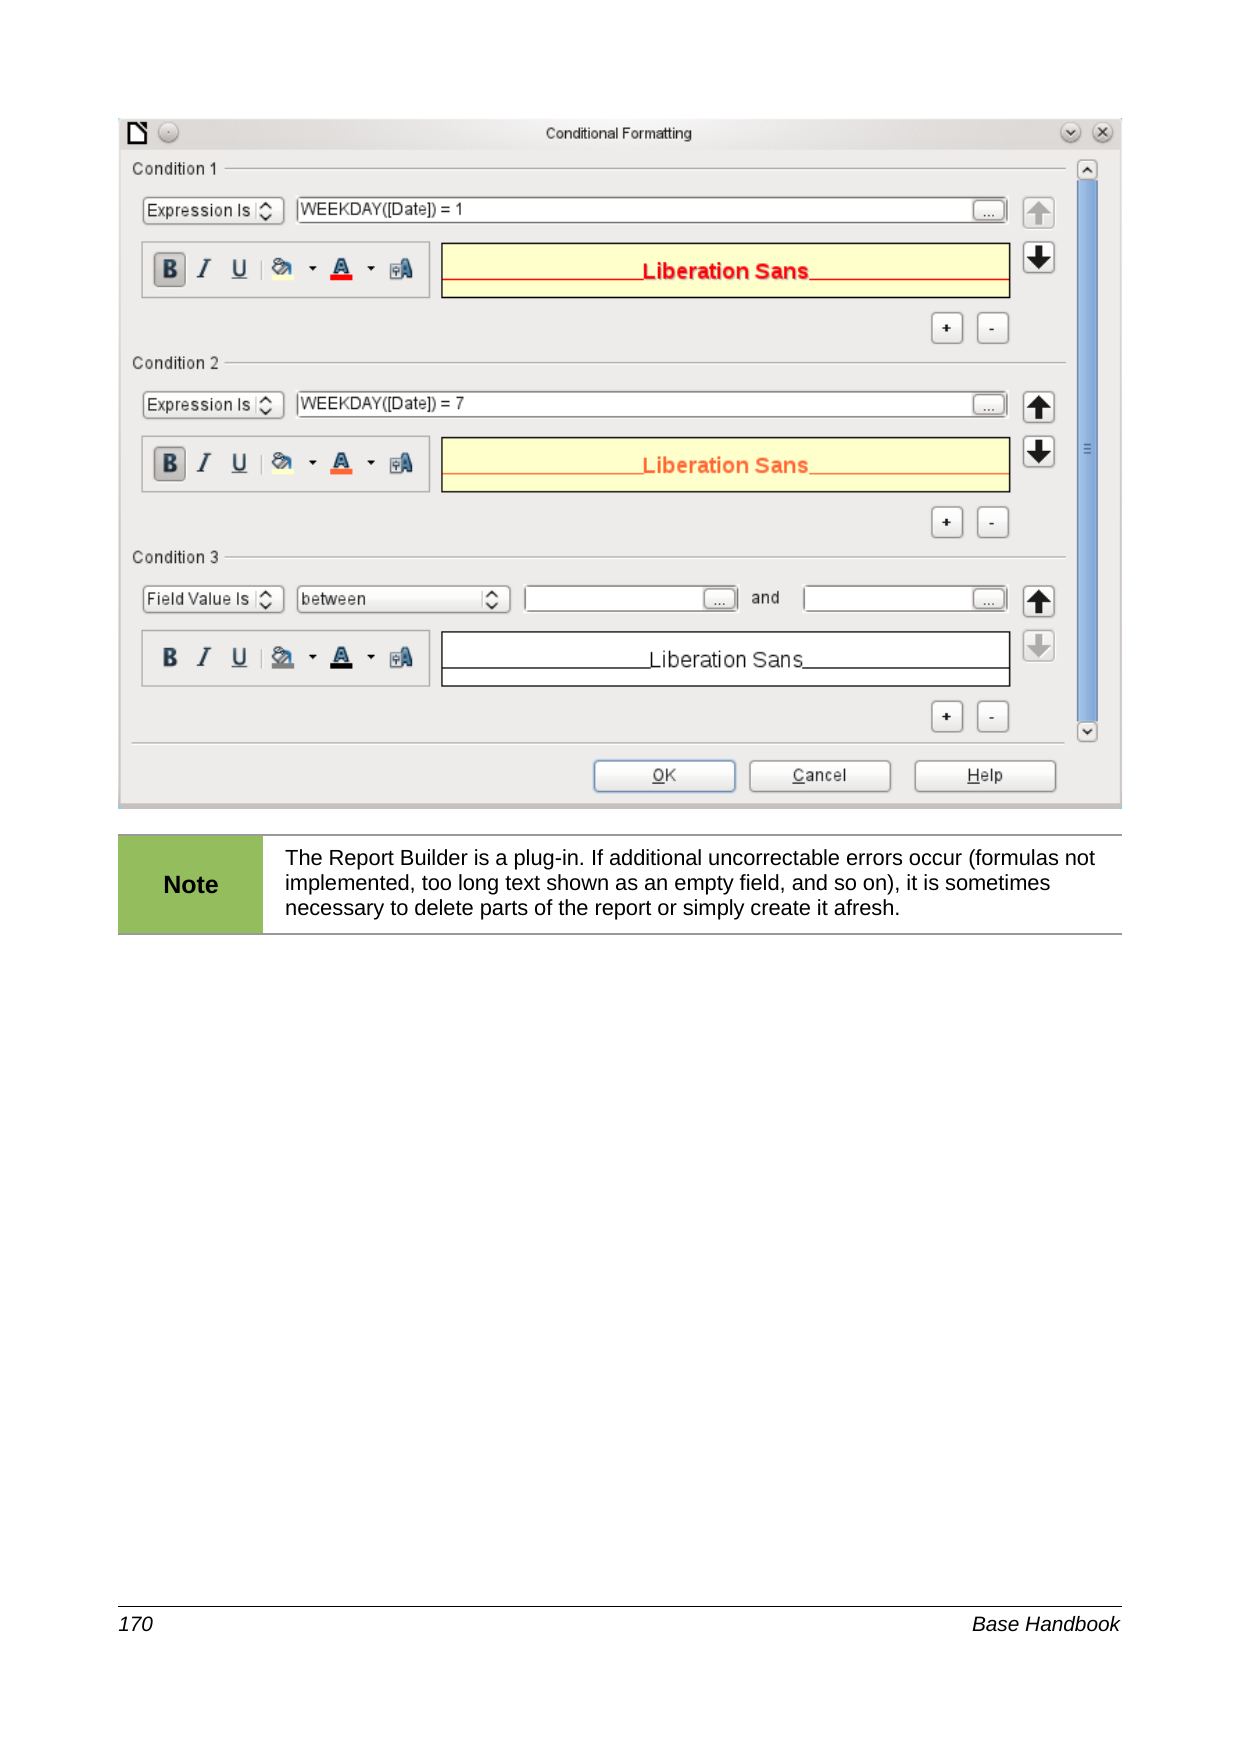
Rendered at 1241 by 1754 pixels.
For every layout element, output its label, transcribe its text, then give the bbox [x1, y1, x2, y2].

picture [118, 118, 1123, 809]
table_header Note [118, 836, 263, 933]
table_header The Report Builder is a plug-in. If additional uncorrectable errors occur (formulas not implemented, too long text shown as an empty field, and so on), it is sometimes necessary to delete parts of the report or simply create it afresh. [264, 836, 1122, 933]
